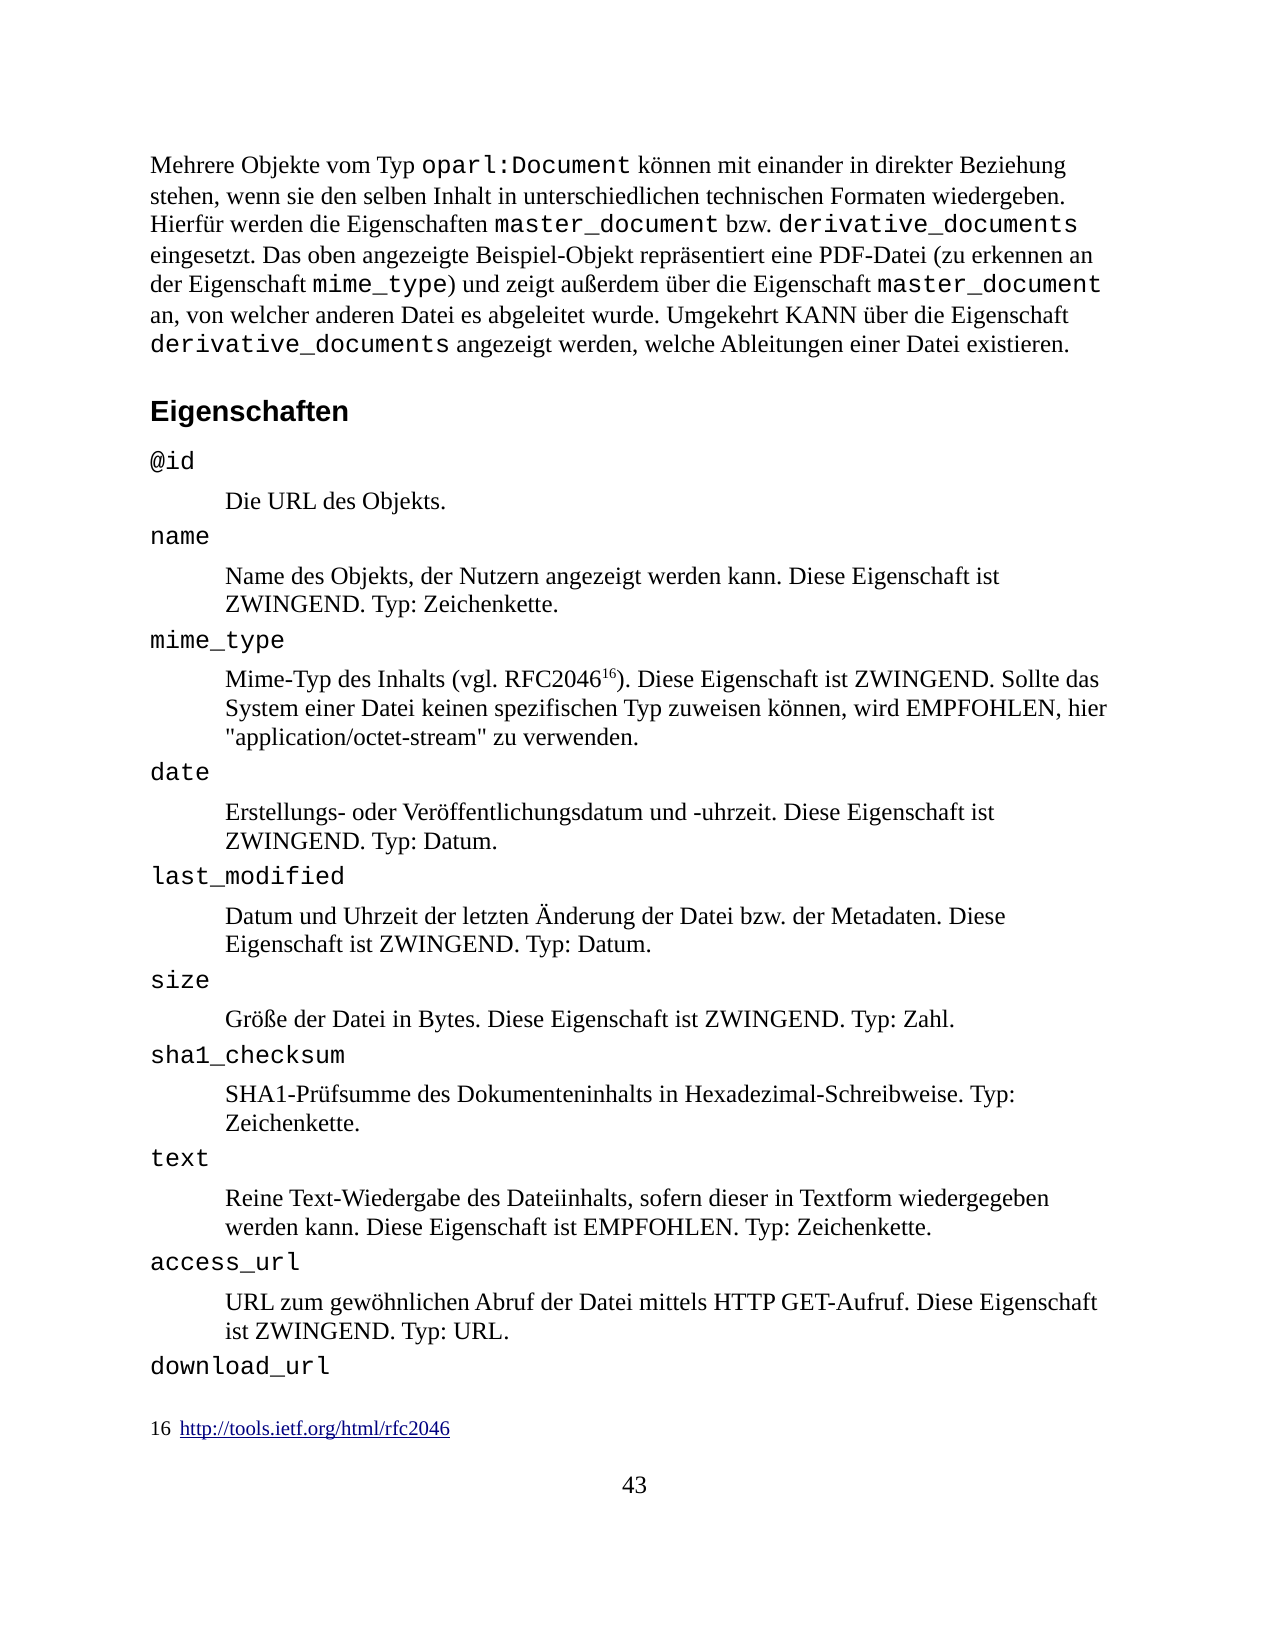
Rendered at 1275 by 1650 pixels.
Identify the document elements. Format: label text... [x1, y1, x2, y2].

text last_modified [150, 863, 1125, 892]
text text [150, 1146, 1125, 1174]
text sha1_checksum [150, 1042, 1125, 1071]
text size [150, 967, 1125, 996]
text Mehrere Objekte vom Typ oparl:Document können mit einander in direkter Beziehung stehen, wenn sie den selben Inhalt in unterschiedlichen technischen Formaten wiedergeben. Hierfür werden die Eigenschaften master_document bzw. derivative_documents eingesetzt. Das oben angezeigte Beispiel-Objekt repräsentiert eine PDF-Datei (zu erkennen an der Eigenschaft mime_type) und zeigt außerdem über die Eigenschaft master_document an, von welcher anderen Datei es abgeleitet wurde. Umgekehrt KANN über die Eigenschaft derivative_documents angezeigt werden, welche Ableitungen einer Datei existieren. [150, 150, 1125, 359]
text Reine Text-Wiedergabe des Dateiinhalts, sofern dieser in Textform wiedergegeben werden kann. Diese Eigenschaft ist EMPFOHLEN. Typ: Zeichenkette. [225, 1183, 1125, 1241]
text download_url [150, 1353, 1125, 1382]
text SHA1-Prüfsumme des Dokumenteninhalts in Hexadezimal-Schreibweise. Typ: Zeichenkette. [225, 1079, 1125, 1137]
text name [150, 523, 1125, 552]
text date [150, 760, 1125, 788]
text URL zum gewöhnlichen Abruf der Datei mittels HTTP GET-Aufruf. Diese Eigenschaft ist ZWINGEND. Typ: URL. [225, 1287, 1125, 1344]
text Erstellungs- oder Veröffentlichungsdatum und -uhrzeit. Diese Eigenschaft ist ZWINGEND. Typ: Datum. [225, 797, 1125, 854]
text @id [150, 448, 1125, 477]
text mime_type [150, 627, 1125, 656]
text http://tools.ietf.org/html/rfc2046 [150, 1416, 1125, 1440]
text Mime-Typ des Inhalts (vgl. RFC2046). Diese Eigenschaft ist ZWINGEND. Sollte das System einer Datei keinen spezifischen Typ zuweisen können, wird EMPFOHLEN, hier "application/octet-stream" zu verwenden. [225, 664, 1125, 751]
text Größe der Datei in Bytes. Diese Eigenschaft ist ZWINGEND. Typ: Zahl. [225, 1004, 1125, 1033]
text access_url [150, 1250, 1125, 1278]
text Name des Objekts, der Nutzern angezeigt werden kann. Diese Eigenschaft ist ZWINGEND. Typ: Zeichenkette. [225, 561, 1125, 618]
text Die URL des Objekts. [225, 486, 1125, 514]
subtitle Eigenschaften [150, 393, 1125, 427]
text Datum und Uhrzeit der letzten Änderung der Datei bzw. der Metadaten. Diese Eigenschaft ist ZWINGEND. Typ: Datum. [225, 901, 1125, 958]
